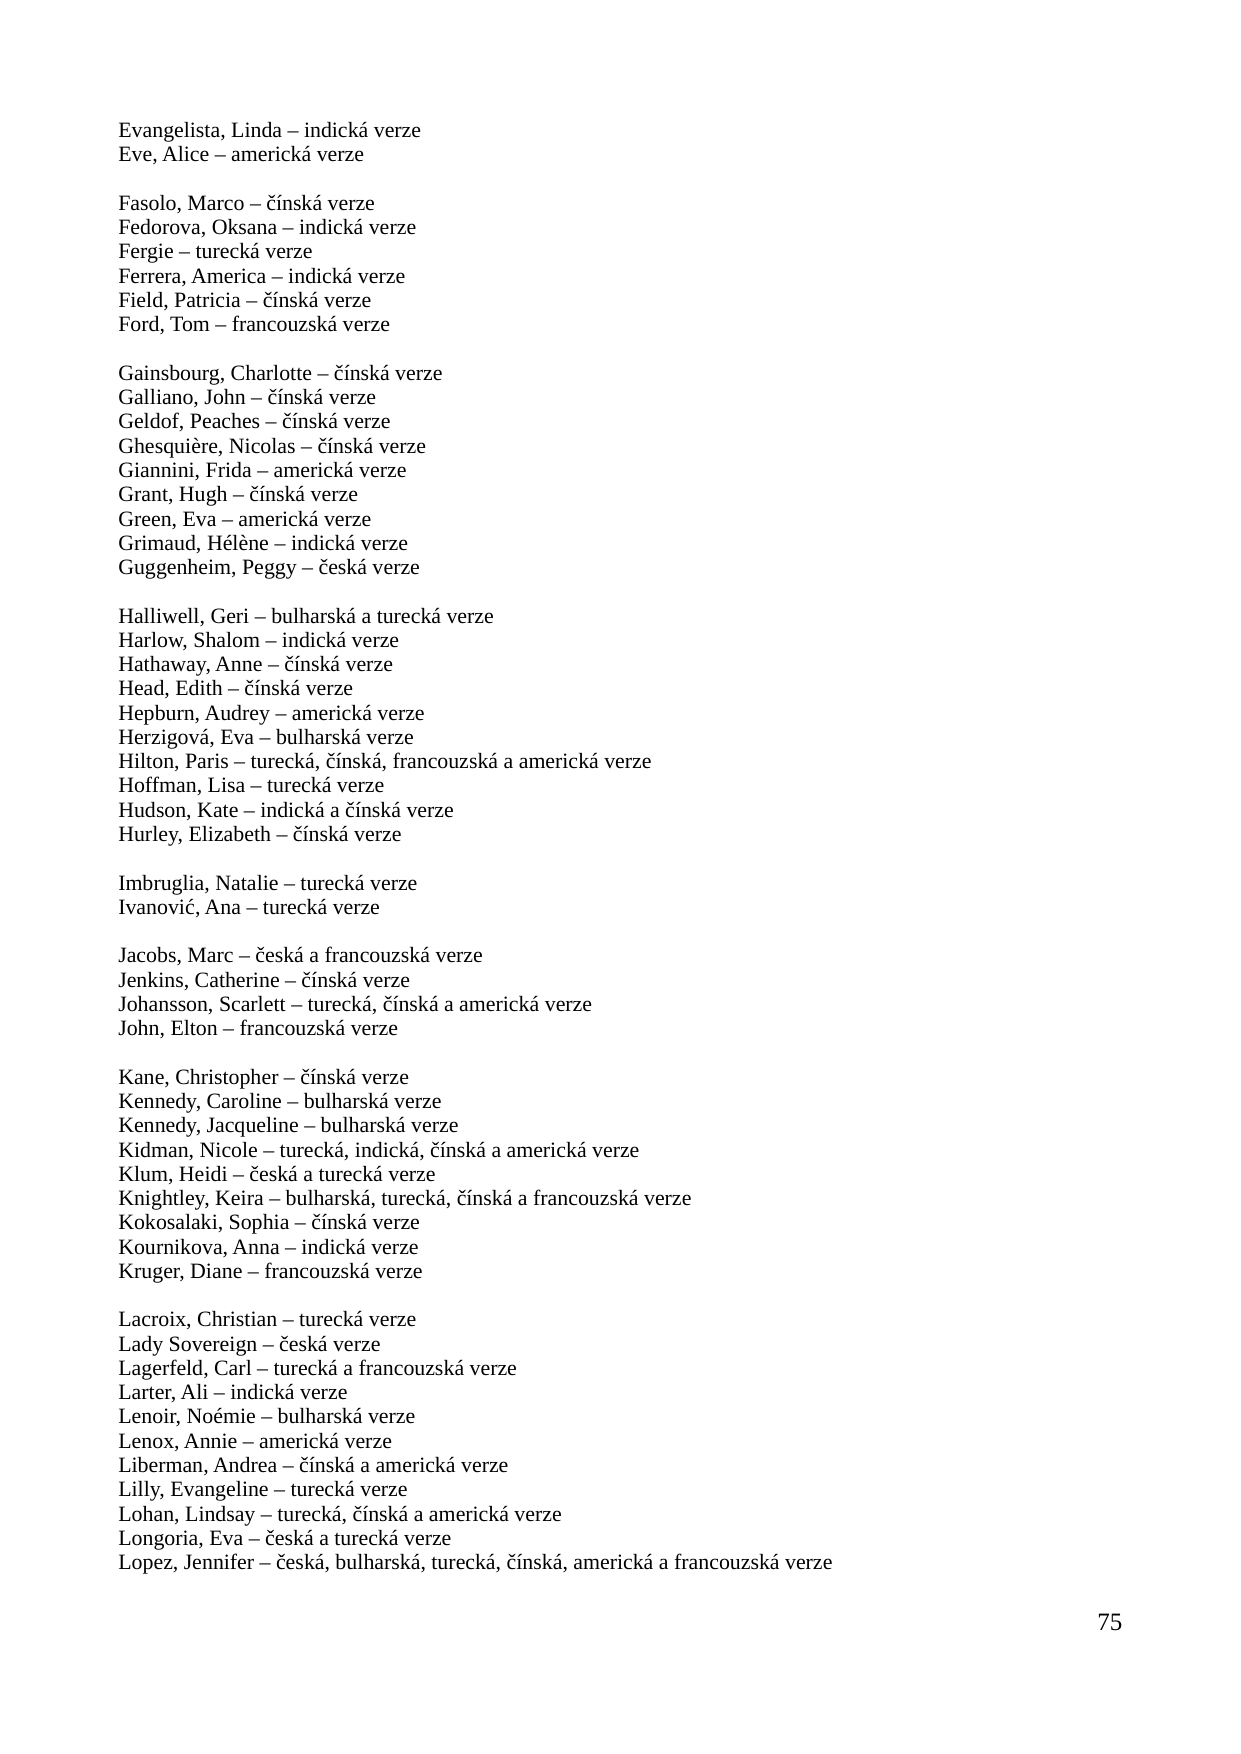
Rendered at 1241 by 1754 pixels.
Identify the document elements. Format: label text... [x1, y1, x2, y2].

text Lacroix, Christian – turecká verze [118, 1307, 1122, 1332]
text Grimaud, Hélène – indická verze [118, 531, 1122, 555]
text Imbruglia, Natalie – turecká verze [118, 871, 1122, 895]
text Eve, Alice – americká verze [118, 142, 1122, 167]
text Kidman, Nicole – turecká, indická, čínská a americká verze [118, 1137, 1122, 1162]
text Hudson, Kate – indická a čínská verze [118, 798, 1122, 822]
text Gainsbourg, Charlotte – čínská verze [118, 361, 1122, 385]
text Hathaway, Anne – čínská verze [118, 652, 1122, 676]
text Fasolo, Marco – čínská verze [118, 191, 1122, 215]
text Kruger, Diane – francouzská verze [118, 1259, 1122, 1283]
text Lopez, Jennifer – česká, bulharská, turecká, čínská, americká a francouzská verze [118, 1550, 1122, 1574]
text Kane, Christopher – čínská verze [118, 1065, 1122, 1089]
text Larter, Ali – indická verze [118, 1380, 1122, 1404]
text Fedorova, Oksana – indická verze [118, 215, 1122, 239]
text Lenox, Annie – americká verze [118, 1429, 1122, 1453]
text Geldof, Peaches – čínská verze [118, 409, 1122, 434]
text Lady Sovereign – česká verze [118, 1332, 1122, 1356]
text Kennedy, Jacqueline – bulharská verze [118, 1113, 1122, 1137]
text John, Elton – francouzská verze [118, 1016, 1122, 1040]
text Jenkins, Catherine – čínská verze [118, 968, 1122, 992]
text Hilton, Paris – turecká, čínská, francouzská a americká verze [118, 749, 1122, 773]
text Head, Edith – čínská verze [118, 676, 1122, 701]
text Ford, Tom – francouzská verze [118, 312, 1122, 337]
text Green, Eva – americká verze [118, 506, 1122, 531]
text Lagerfeld, Carl – turecká a francouzská verze [118, 1356, 1122, 1380]
text Kennedy, Caroline – bulharská verze [118, 1089, 1122, 1113]
text Liberman, Andrea – čínská a americká verze [118, 1453, 1122, 1477]
text Hurley, Elizabeth – čínská verze [118, 822, 1122, 846]
text Fergie – turecká verze [118, 239, 1122, 264]
text Longoria, Eva – česká a turecká verze [118, 1526, 1122, 1550]
text Jacobs, Marc – česká a francouzská verze [118, 943, 1122, 968]
text Lenoir, Noémie – bulharská verze [118, 1404, 1122, 1429]
text Lohan, Lindsay – turecká, čínská a americká verze [118, 1502, 1122, 1526]
text Ghesquière, Nicolas – čínská verze [118, 434, 1122, 458]
text Ferrera, America – indická verze [118, 264, 1122, 288]
text Grant, Hugh – čínská verze [118, 482, 1122, 506]
text Klum, Heidi – česká a turecká verze [118, 1162, 1122, 1186]
text Knightley, Keira – bulharská, turecká, čínská a francouzská verze [118, 1186, 1122, 1210]
text Galliano, John – čínská verze [118, 385, 1122, 409]
text Hepburn, Audrey – americká verze [118, 701, 1122, 725]
text Harlow, Shalom – indická verze [118, 628, 1122, 652]
text Evangelista, Linda – indická verze [118, 118, 1122, 142]
text Herzigová, Eva – bulharská verze [118, 725, 1122, 749]
text Field, Patricia – čínská verze [118, 288, 1122, 312]
text Giannini, Frida – americká verze [118, 458, 1122, 482]
text Lilly, Evangeline – turecká verze [118, 1477, 1122, 1502]
text Halliwell, Geri – bulharská a turecká verze [118, 603, 1122, 628]
text Hoffman, Lisa – turecká verze [118, 773, 1122, 798]
text Guggenheim, Peggy – česká verze [118, 555, 1122, 579]
text Ivanović, Ana – turecká verze [118, 895, 1122, 919]
text Kokosalaki, Sophia – čínská verze [118, 1210, 1122, 1234]
text Johansson, Scarlett – turecká, čínská a americká verze [118, 992, 1122, 1016]
text Kournikova, Anna – indická verze [118, 1234, 1122, 1259]
